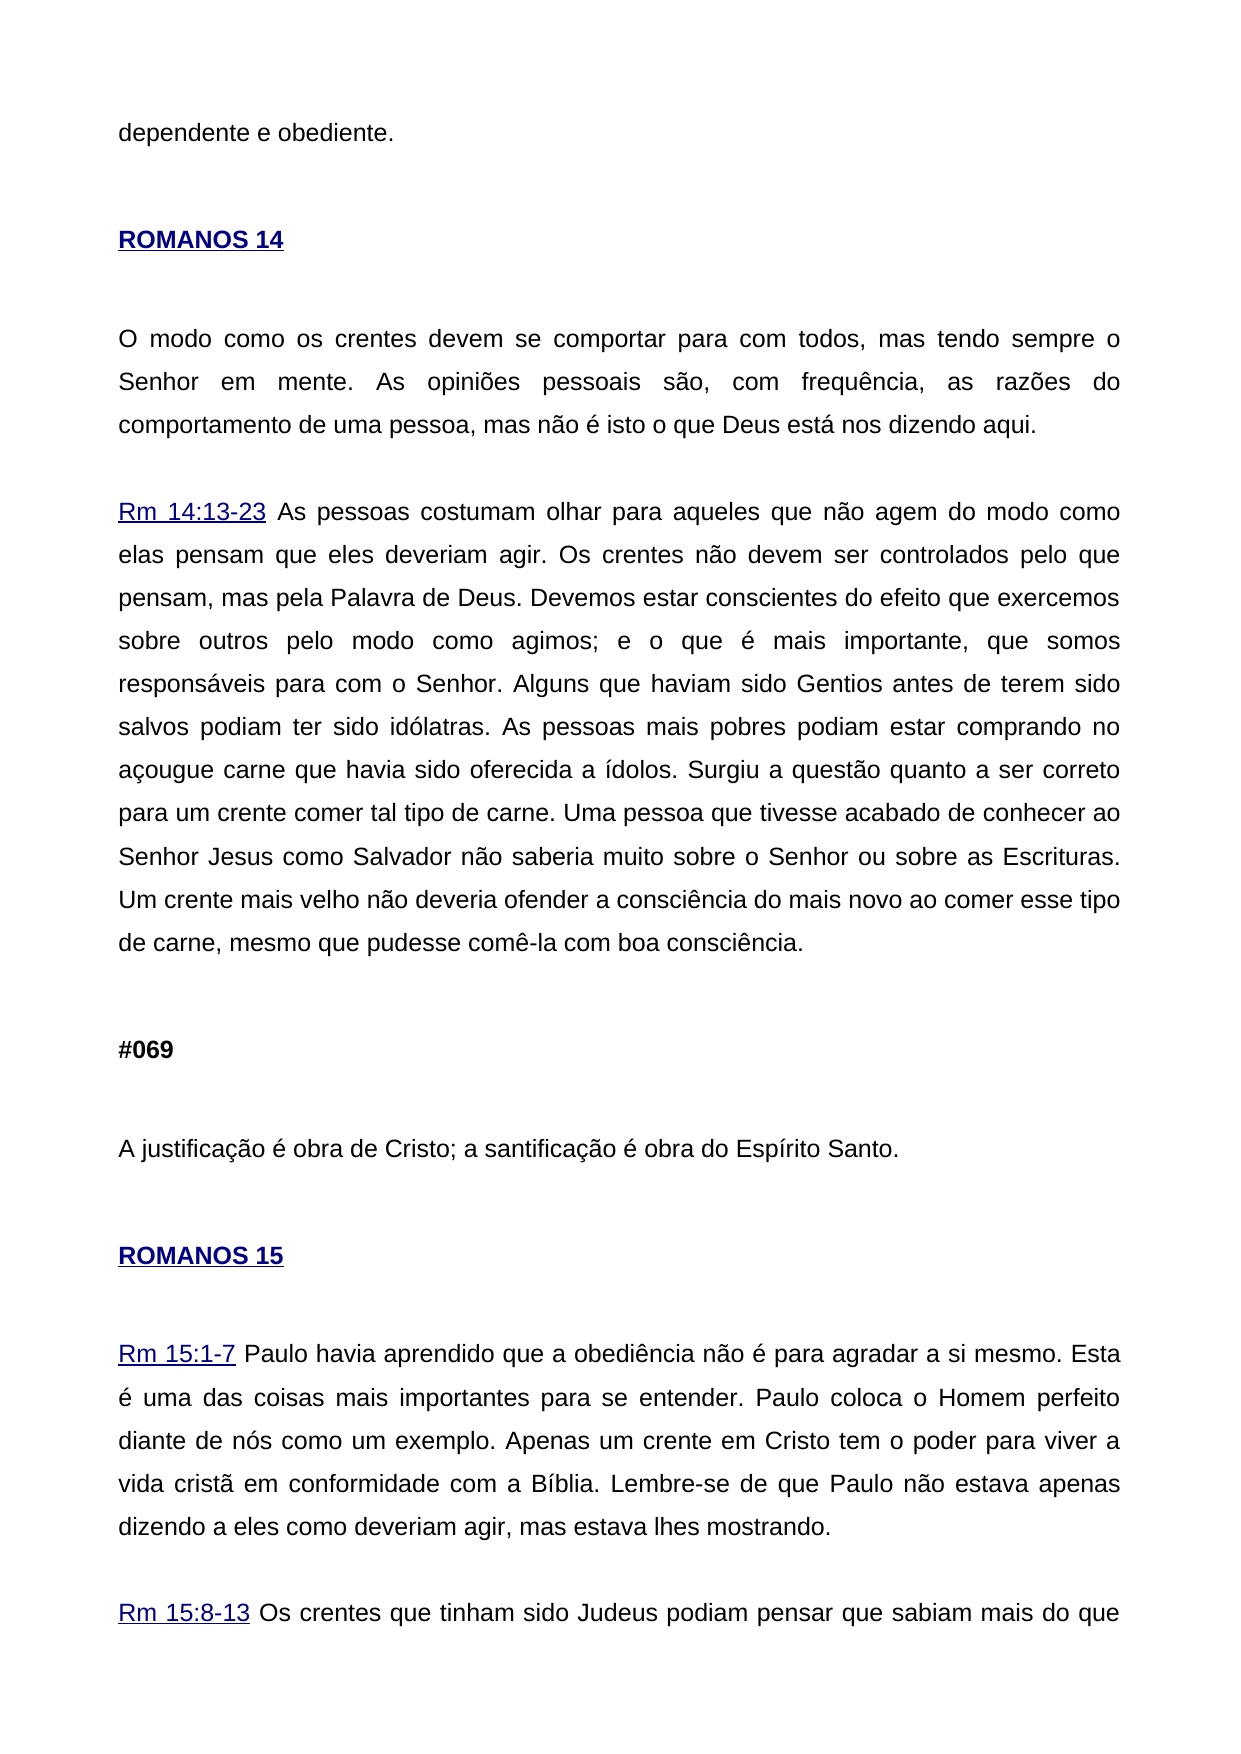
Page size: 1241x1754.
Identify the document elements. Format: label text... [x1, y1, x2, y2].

subtitle ROMANOS 14 [118, 225, 1122, 254]
text O modo como os crentes devem se comportar para com todos, mas tendo sempre o Senhor em mente. As opiniões pessoais são, com frequência, as razões do comportamento de uma pessoa, mas não é isto o que Deus está nos dizendo aqui. [118, 324, 1122, 439]
text Rm 15:8-13 Os crentes que tinham sido Judeus podiam pensar que sabiam mais do que [118, 1598, 1122, 1627]
text Rm 15:1-7 Paulo havia aprendido que a obediência não é para agradar a si mesmo. Esta é uma das coisas mais importantes para se entender. Paulo coloca o Homem perfeito diante de nós como um exemplo. Apenas um crente em Cristo tem o poder para viver a vida cristã em conformidade com a Bíblia. Lembre-se de que Paulo não estava apenas dizendo a eles como deveriam agir, mas estava lhes mostrando. [118, 1339, 1122, 1541]
subtitle #069 [118, 1035, 1122, 1063]
text Rm 14:13-23 As pessoas costumam olhar para aqueles que não agem do modo como elas pensam que eles deveriam agir. Os crentes não devem ser controlados pelo que pensam, mas pela Palavra de Deus. Devemos estar conscientes do efeito que exercemos sobre outros pelo modo como agimos; e o que é mais importante, que somos responsáveis para com o Senhor. Alguns que haviam sido Gentios antes de terem sido salvos podiam ter sido idólatras. As pessoas mais pobres podiam estar comprando no açougue carne que havia sido oferecida a ídolos. Surgiu a questão quanto a ser correto para um crente comer tal tipo de carne. Uma pessoa que tivesse acabado de conhecer ao Senhor Jesus como Salvador não saberia muito sobre o Senhor ou sobre as Escrituras. Um crente mais velho não deveria ofender a consciência do mais novo ao comer esse tipo de carne, mesmo que pudesse comê-la com boa consciência. [118, 496, 1122, 956]
text A justificação é obra de Cristo; a santificação é obra do Espírito Santo. [118, 1133, 1122, 1162]
subtitle ROMANOS 15 [118, 1241, 1122, 1269]
text dependente e obediente. [118, 118, 1122, 147]
